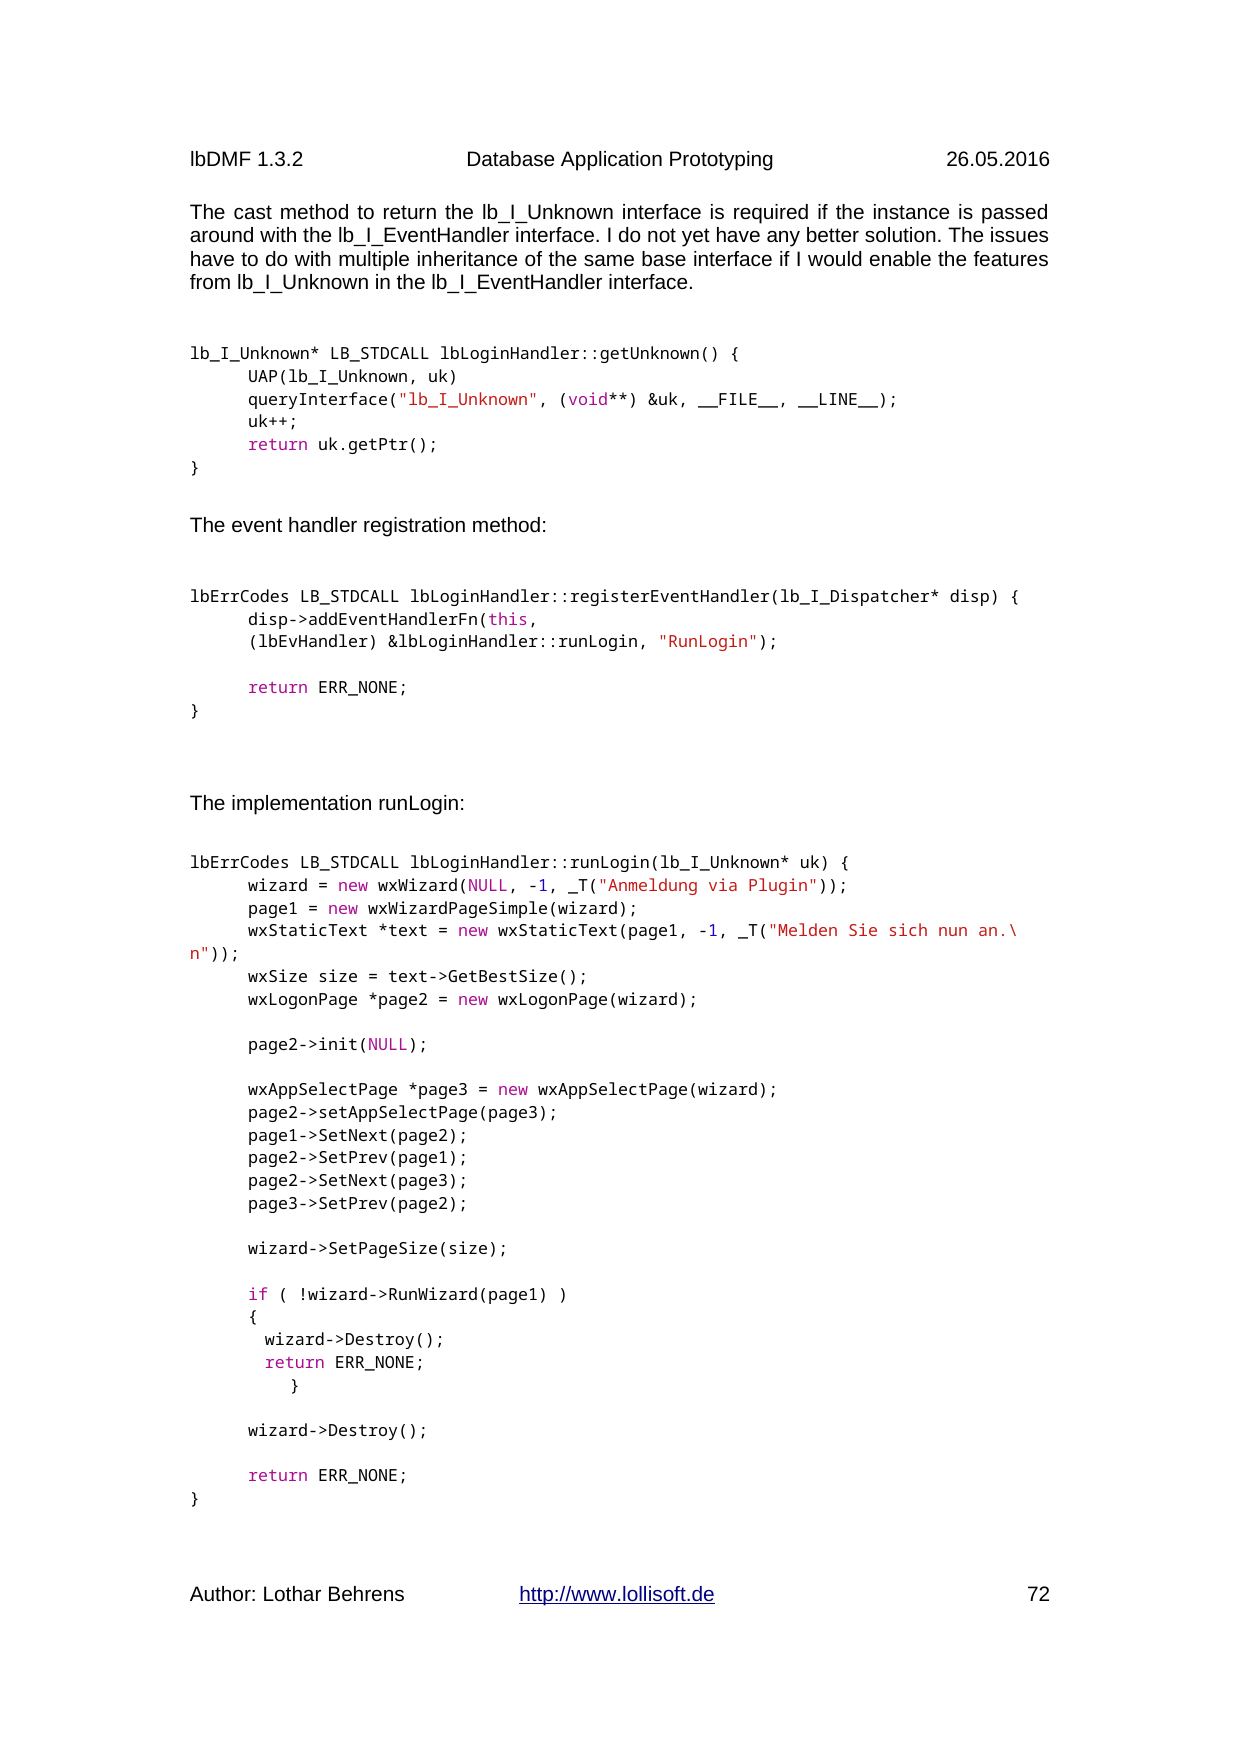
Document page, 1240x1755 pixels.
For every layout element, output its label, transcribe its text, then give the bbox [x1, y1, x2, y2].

text wizard->Destroy(); [189, 1418, 1050, 1441]
text page2->init(NULL); [189, 1032, 1050, 1055]
text wxAppSelectPage *page3 = new wxAppSelectPage(wizard); [189, 1078, 1050, 1101]
text The implementation runLogin: [189, 792, 1050, 815]
text } [189, 1373, 1050, 1396]
text wizard = new wxWizard(NULL, -1, _T("Anmeldung via Plugin")); [189, 873, 1050, 896]
text wxSize size = text->GetBestSize(); [189, 964, 1050, 987]
text wizard->Destroy(); [189, 1328, 1050, 1350]
text } [189, 1487, 1050, 1509]
text lb_I_Unknown* LB_STDCALL lbLoginHandler::getUnknown() { [189, 342, 1050, 364]
text wxLogonPage *page2 = new wxLogonPage(wizard); [189, 987, 1050, 1010]
text disp->addEventHandlerFn(this, [189, 607, 1050, 630]
text page3->SetPrev(page2); [189, 1191, 1050, 1214]
text } [189, 698, 1050, 721]
text lbErrCodes LB_STDCALL lbLoginHandler::runLogin(lb_I_Unknown* uk) { [189, 851, 1050, 873]
text queryInterface("lb_I_Unknown", (void**) &uk, __FILE__, __LINE__); [189, 387, 1050, 410]
text page2->SetPrev(page1); [189, 1146, 1050, 1169]
text page2->SetNext(page3); [189, 1169, 1050, 1191]
text The cast method to return the lb_I_Unknown interface is required if the instance is passed around with the lb_I_EventHandler interface. I do not yet have any better solution. The issues have to do with multiple inheritance of the same base interface if I would enable the features from lb_I_Unknown in the lb_I_EventHandler interface. [189, 201, 1050, 293]
text wxStaticText *text = new wxStaticText(page1, -1, _T("Melden Sie sich nun an.\n")); [189, 919, 1050, 964]
text The event handler registration method: [189, 513, 1050, 536]
text page2->setAppSelectPage(page3); [189, 1101, 1050, 1123]
text return ERR_NONE; [189, 1350, 1050, 1373]
text return ERR_NONE; [189, 1464, 1050, 1487]
text UAP(lb_I_Unknown, uk) [189, 364, 1050, 387]
text } [189, 455, 1050, 478]
text if ( !wizard->RunWizard(page1) ) [189, 1282, 1050, 1305]
text return uk.getPtr(); [189, 433, 1050, 455]
text lbErrCodes LB_STDCALL lbLoginHandler::registerEventHandler(lb_I_Dispatcher* disp) { [189, 585, 1050, 607]
text page1 = new wxWizardPageSimple(wizard); [189, 896, 1050, 919]
text return ERR_NONE; [189, 676, 1050, 698]
text wizard->SetPageSize(size); [189, 1237, 1050, 1259]
text page1->SetNext(page2); [189, 1123, 1050, 1146]
text { [189, 1305, 1050, 1328]
text (lbEvHandler) &lbLoginHandler::runLogin, "RunLogin"); [189, 630, 1050, 653]
text uk++; [189, 410, 1050, 433]
